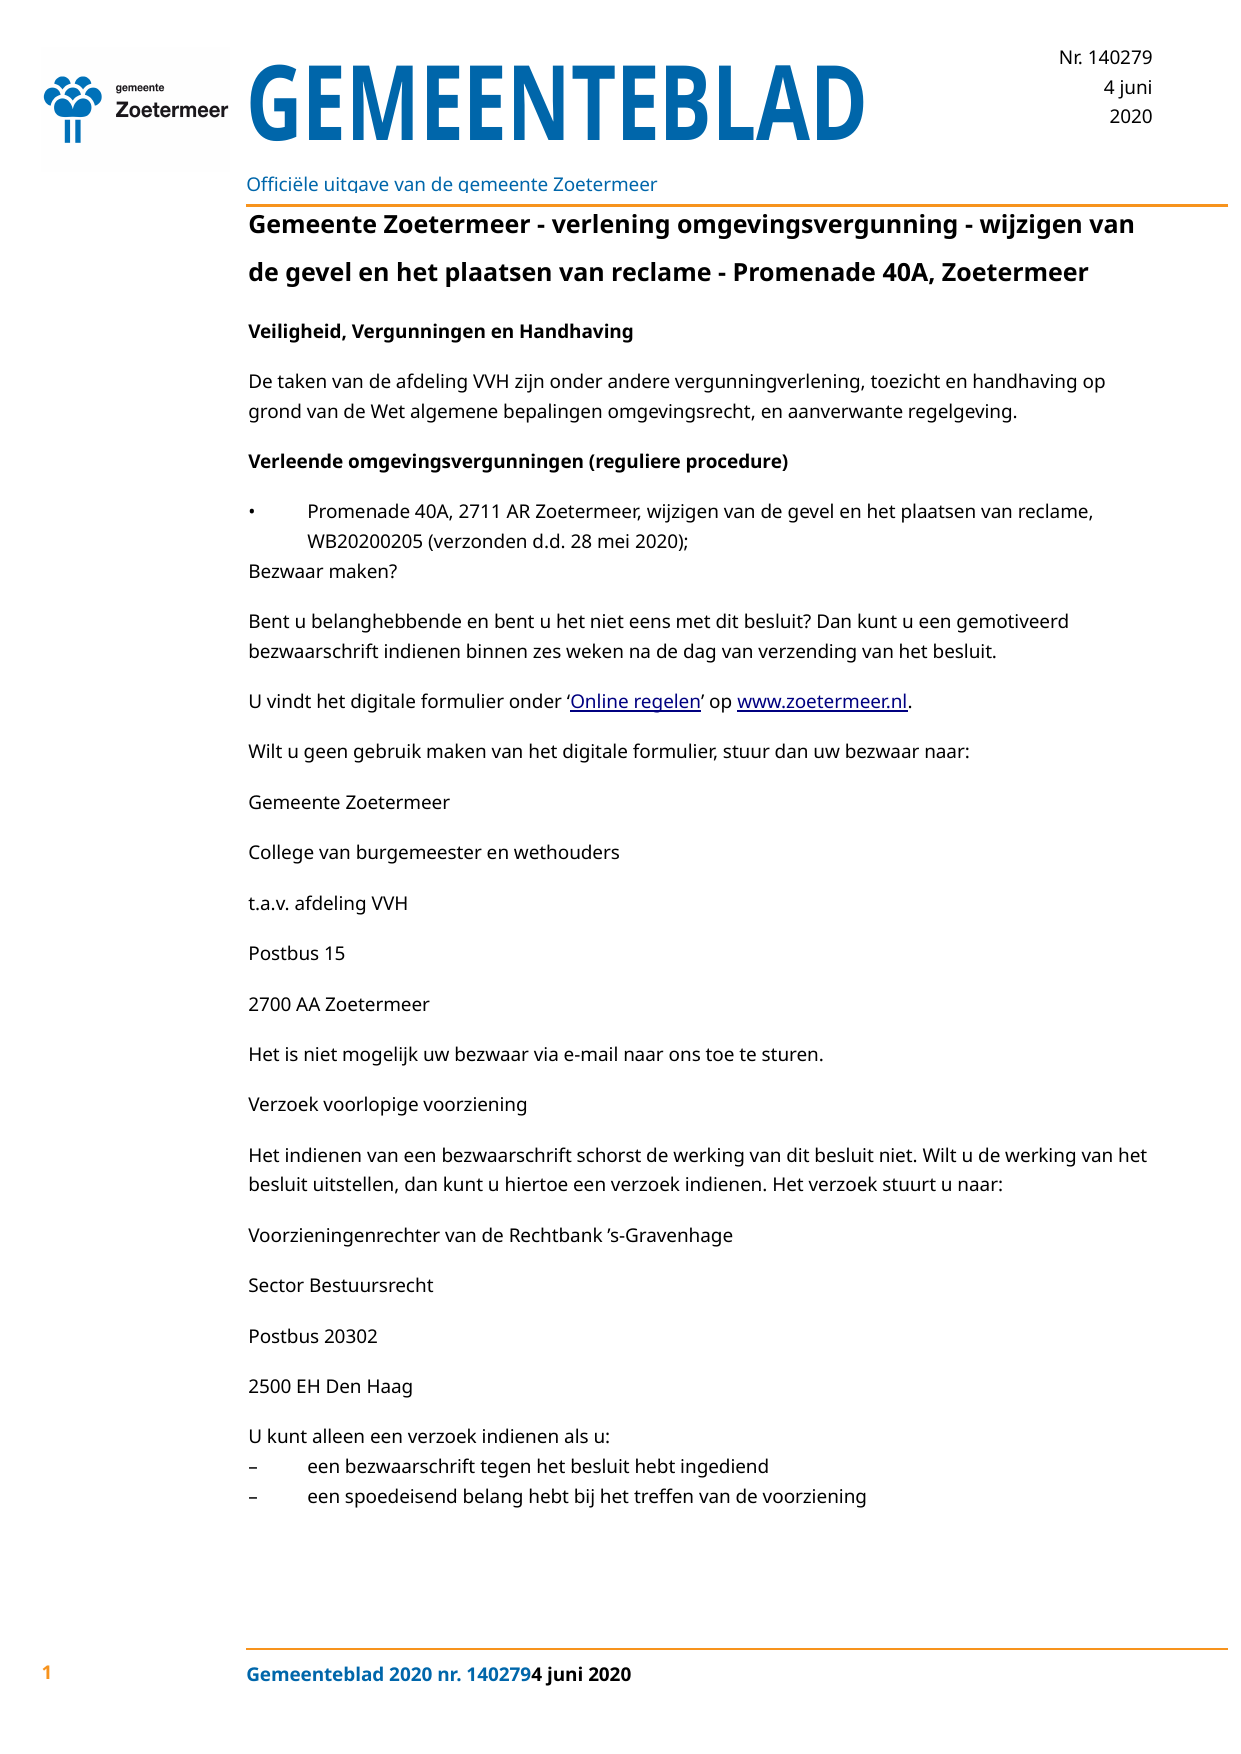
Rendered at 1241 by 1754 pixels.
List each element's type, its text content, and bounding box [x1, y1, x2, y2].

picture [41, 47, 231, 172]
text Verzoek voorlopige voorziening [248, 1092, 1152, 1117]
text Het is niet mogelijk uw bezwaar via e-mail naar ons toe te sturen. [248, 1041, 1152, 1067]
list een bezwaarschrift tegen het besluit hebt ingediend [248, 1453, 1152, 1479]
text 2500 EH Den Haag [248, 1373, 1152, 1399]
text Gemeente Zoetermeer - verlening omgevingsvergunning - wijzigen van de gevel en het plaatsen van reclame - Promenade 40A, Zoetermeer [248, 207, 1152, 288]
text Gemeente Zoetermeer [248, 789, 1152, 815]
text t.a.v. afdeling VVH [248, 890, 1152, 916]
text Postbus 15 [248, 940, 1152, 966]
text College van burgemeester en wethouders [248, 839, 1152, 865]
text De taken van de afdeling VVH zijn onder andere vergunningverlening, toezicht en handhaving op grond van de Wet algemene bepalingen omgevingsrecht, en aanverwante regelgeving. [248, 368, 1152, 424]
text Bent u belanghebbende en bent u het niet eens met dit besluit? Dan kunt u een gemotiveerd bezwaarschrift indienen binnen zes weken na de dag van verzending van het besluit. [248, 608, 1152, 664]
text Het indienen van een bezwaarschrift schorst de werking van dit besluit niet. Wilt u de werking van het besluit uitstellen, dan kunt u hiertoe een verzoek indienen. Het verzoek stuurt u naar: [248, 1142, 1152, 1197]
text Wilt u geen gebruik maken van het digitale formulier, stuur dan uw bezwaar naar: [248, 739, 1152, 764]
text Bezwaar maken? [248, 558, 1152, 584]
text 2700 AA Zoetermeer [248, 991, 1152, 1017]
text Postbus 20302 [248, 1323, 1152, 1349]
text Verleende omgevingsvergunningen (reguliere procedure) [248, 448, 1152, 474]
list Promenade 40A, 2711 AR Zoetermeer, wijzigen van de gevel en het plaatsen van reclame, WB20200205 (verzonden d.d. 28 mei 2020); [248, 499, 1152, 554]
text U kunt alleen een verzoek indienen als u: [248, 1424, 1152, 1449]
text U vindt het digitale formulier onder ‘Online regelen’ op www.zoetermeer.nl. [248, 688, 1152, 714]
text Sector Bestuursrecht [248, 1272, 1152, 1298]
list een spoedeisend belang hebt bij het treffen van de voorziening [248, 1483, 1152, 1509]
text Voorzieningenrechter van de Rechtbank ’s-Gravenhage [248, 1222, 1152, 1248]
text Veiligheid, Vergunningen en Handhaving [248, 318, 1152, 344]
